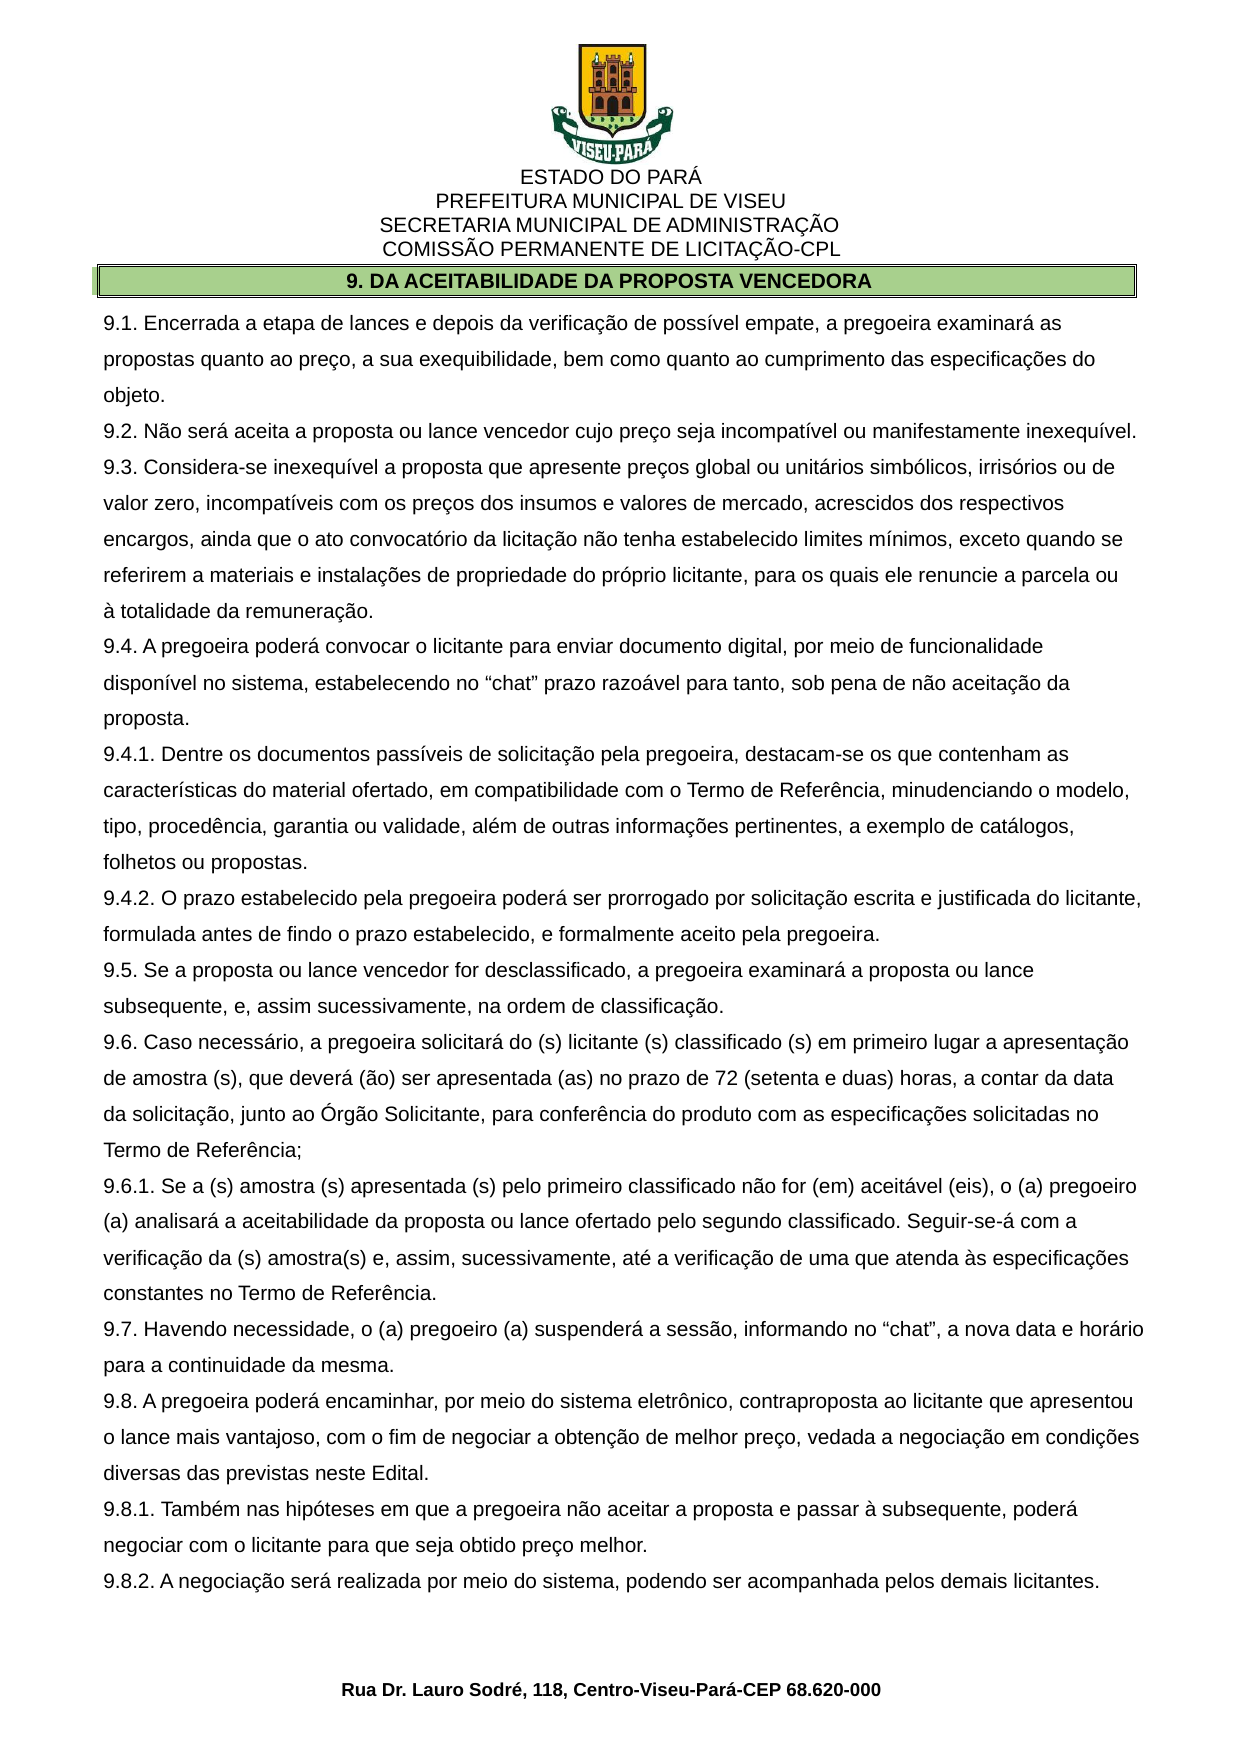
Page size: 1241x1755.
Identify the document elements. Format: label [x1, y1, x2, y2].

picture [551, 44, 674, 165]
